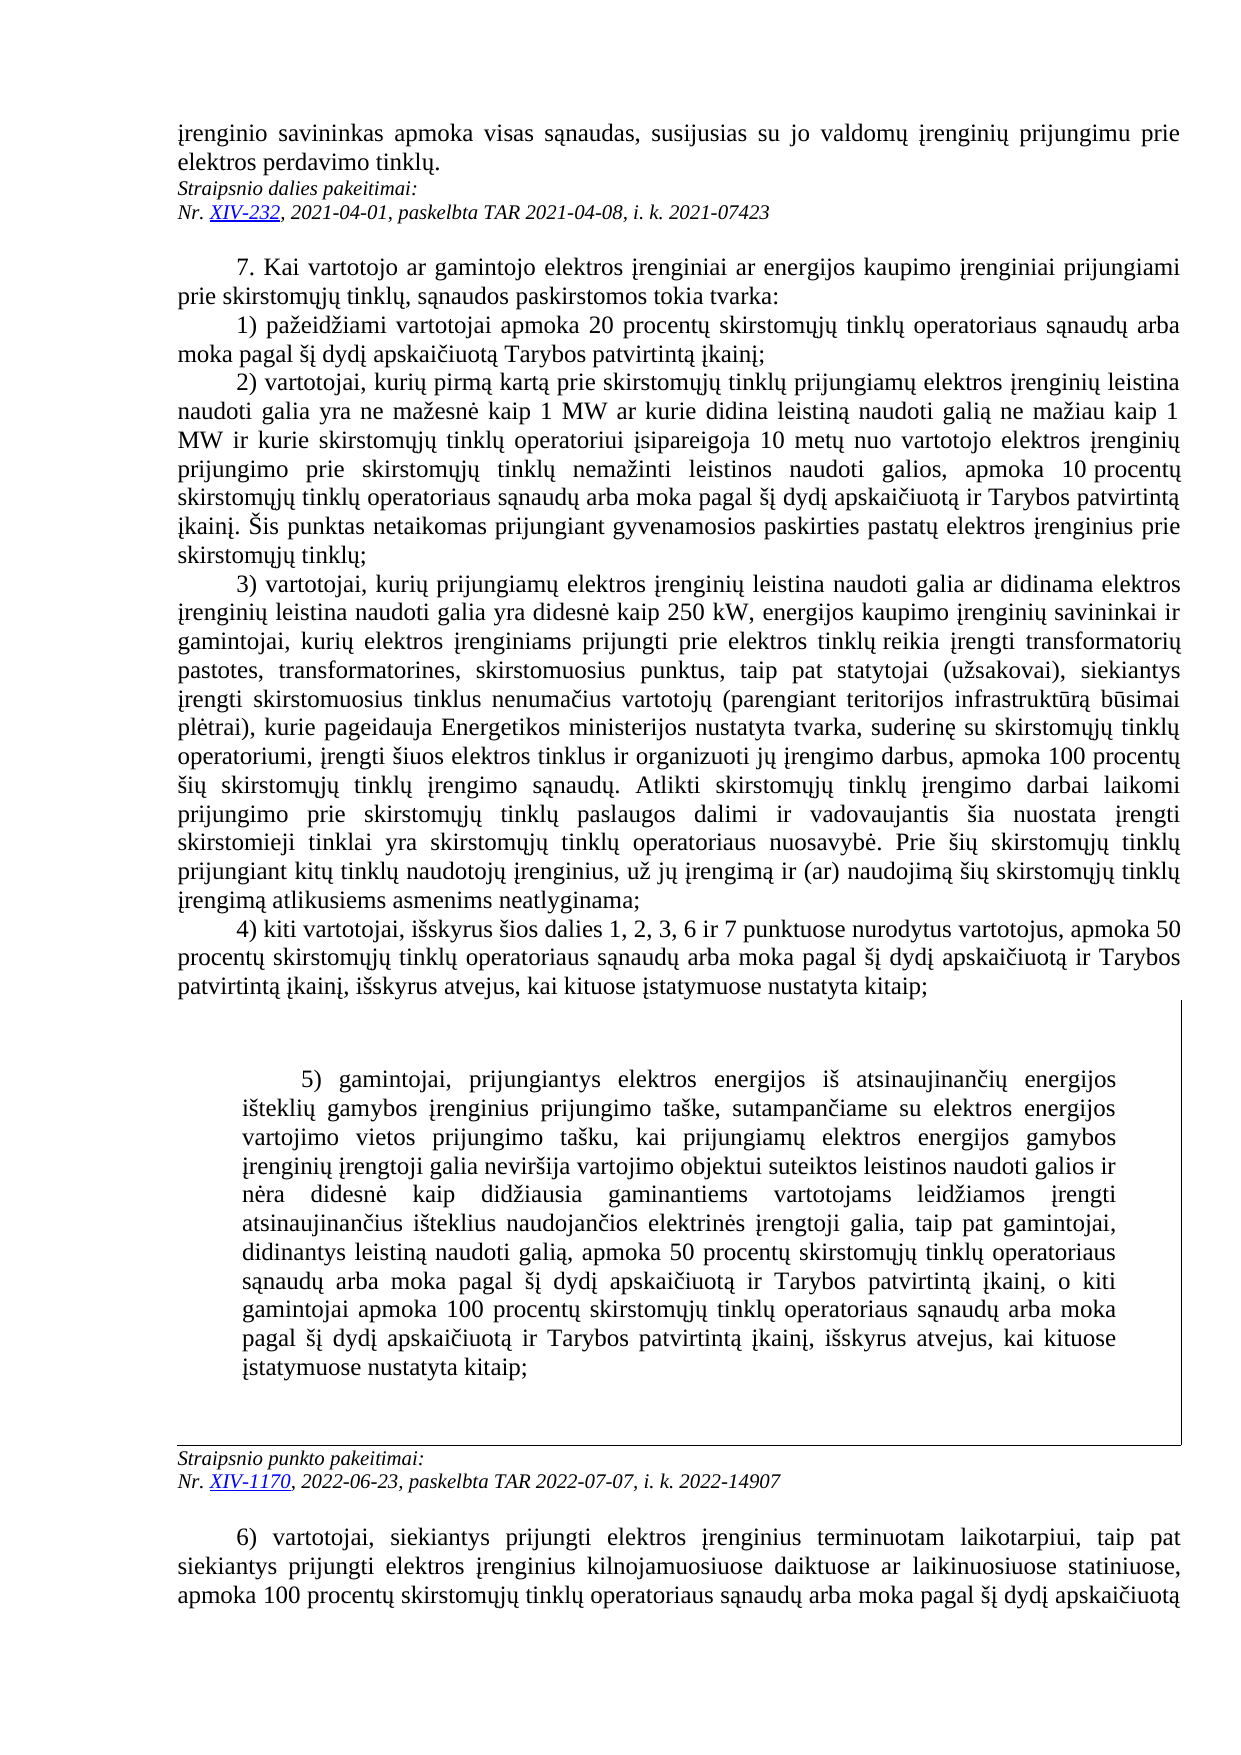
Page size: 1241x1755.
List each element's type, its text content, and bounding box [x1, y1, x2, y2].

text 7. Kai vartotojo ar gamintojo elektros įrenginiai ar energijos kaupimo įrenginiai prijungiami prie skirstomųjų tinklų, sąnaudos paskirstomos tokia tvarka: [177, 252, 1181, 310]
text Nr. XIV-232, 2021-04-01, paskelbta TAR 2021-04-08, i. k. 2021-07423 [177, 200, 1181, 224]
text 6) vartotojai, siekiantys prijungti elektros įrenginius terminuotam laikotarpiui, taip pat siekiantys prijungti elektros įrenginius kilnojamuosiuose daiktuose ar laikinuosiuose statiniuose, apmoka 100 procentų skirstomųjų tinklų operatoriaus sąnaudų arba moka pagal šį dydį apskaičiuotą [177, 1522, 1181, 1608]
text Straipsnio punkto pakeitimai: [177, 1445, 1181, 1469]
text Straipsnio dalies pakeitimai: [177, 176, 1181, 200]
text 1) pažeidžiami vartotojai apmoka 20 procentų skirstomųjų tinklų operatoriaus sąnaudų arba moka pagal šį dydį apskaičiuotą Tarybos patvirtintą įkainį; [177, 310, 1181, 367]
text 2) vartotojai, kurių pirmą kartą prie skirstomųjų tinklų prijungiamų elektros įrenginių leistina naudoti galia yra ne mažesnė kaip 1 MW ar kurie didina leistiną naudoti galią ne mažiau kaip 1 MW ir kurie skirstomųjų tinklų operatoriui įsipareigoja 10 metų nuo vartotojo elektros įrenginių prijungimo prie skirstomųjų tinklų nemažinti leistinos naudoti galios, apmoka 10 procentų skirstomųjų tinklų operatoriaus sąnaudų arba moka pagal šį dydį apskaičiuotą ir Tarybos patvirtintą įkainį. Šis punktas netaikomas prijungiant gyvenamosios paskirties pastatų elektros įrenginius prie skirstomųjų tinklų; [177, 367, 1181, 569]
text 5) gamintojai, prijungiantys elektros energijos iš atsinaujinančių energijos išteklių gamybos įrenginius prijungimo taške, sutampančiame su elektros energijos vartojimo vietos prijungimo tašku, kai prijungiamų elektros energijos gamybos įrenginių įrengtoji galia neviršija vartojimo objektui suteiktos leistinos naudoti galios ir nėra didesnė kaip didžiausia gaminantiems vartotojams leidžiamos įrengti atsinaujinančius išteklius naudojančios elektrinės įrengtoji galia, taip pat gamintojai, didinantys leistiną naudoti galią, apmoka 50 procentų skirstomųjų tinklų operatoriaus sąnaudų arba moka pagal šį dydį apskaičiuotą ir Tarybos patvirtintą įkainį, o kiti gamintojai apmoka 100 procentų skirstomųjų tinklų operatoriaus sąnaudų arba moka pagal šį dydį apskaičiuotą ir Tarybos patvirtintą įkainį, išskyrus atvejus, kai kituose įstatymuose nustatyta kitaip; [177, 1000, 1181, 1445]
text 4) kiti vartotojai, išskyrus šios dalies 1, 2, 3, 6 ir 7 punktuose nurodytus vartotojus, apmoka 50 procentų skirstomųjų tinklų operatoriaus sąnaudų arba moka pagal šį dydį apskaičiuotą ir Tarybos patvirtintą įkainį, išskyrus atvejus, kai kituose įstatymuose nustatyta kitaip; [177, 914, 1181, 1000]
text įrenginio savininkas apmoka visas sąnaudas, susijusias su jo valdomų įrenginių prijungimu prie elektros perdavimo tinklų. [177, 118, 1181, 176]
text 3) vartotojai, kurių prijungiamų elektros įrenginių leistina naudoti galia ar didinama elektros įrenginių leistina naudoti galia yra didesnė kaip 250 kW, energijos kaupimo įrenginių savininkai ir gamintojai, kurių elektros įrenginiams prijungti prie elektros tinklų reikia įrengti transformatorių pastotes, transformatorines, skirstomuosius punktus, taip pat statytojai (užsakovai), siekiantys įrengti skirstomuosius tinklus nenumačius vartotojų (parengiant teritorijos infrastruktūrą būsimai plėtrai), kurie pageidauja Energetikos ministerijos nustatyta tvarka, suderinę su skirstomųjų tinklų operatoriumi, įrengti šiuos elektros tinklus ir organizuoti jų įrengimo darbus, apmoka 100 procentų šių skirstomųjų tinklų įrengimo sąnaudų. Atlikti skirstomųjų tinklų įrengimo darbai laikomi prijungimo prie skirstomųjų tinklų paslaugos dalimi ir vadovaujantis šia nuostata įrengti skirstomieji tinklai yra skirstomųjų tinklų operatoriaus nuosavybė. Prie šių skirstomųjų tinklų prijungiant kitų tinklų naudotojų įrenginius, už jų įrengimą ir (ar) naudojimą šių skirstomųjų tinklų įrengimą atlikusiems asmenims neatlyginama; [177, 569, 1181, 914]
text Nr. XIV-1170, 2022-06-23, paskelbta TAR 2022-07-07, i. k. 2022-14907 [177, 1469, 1181, 1493]
